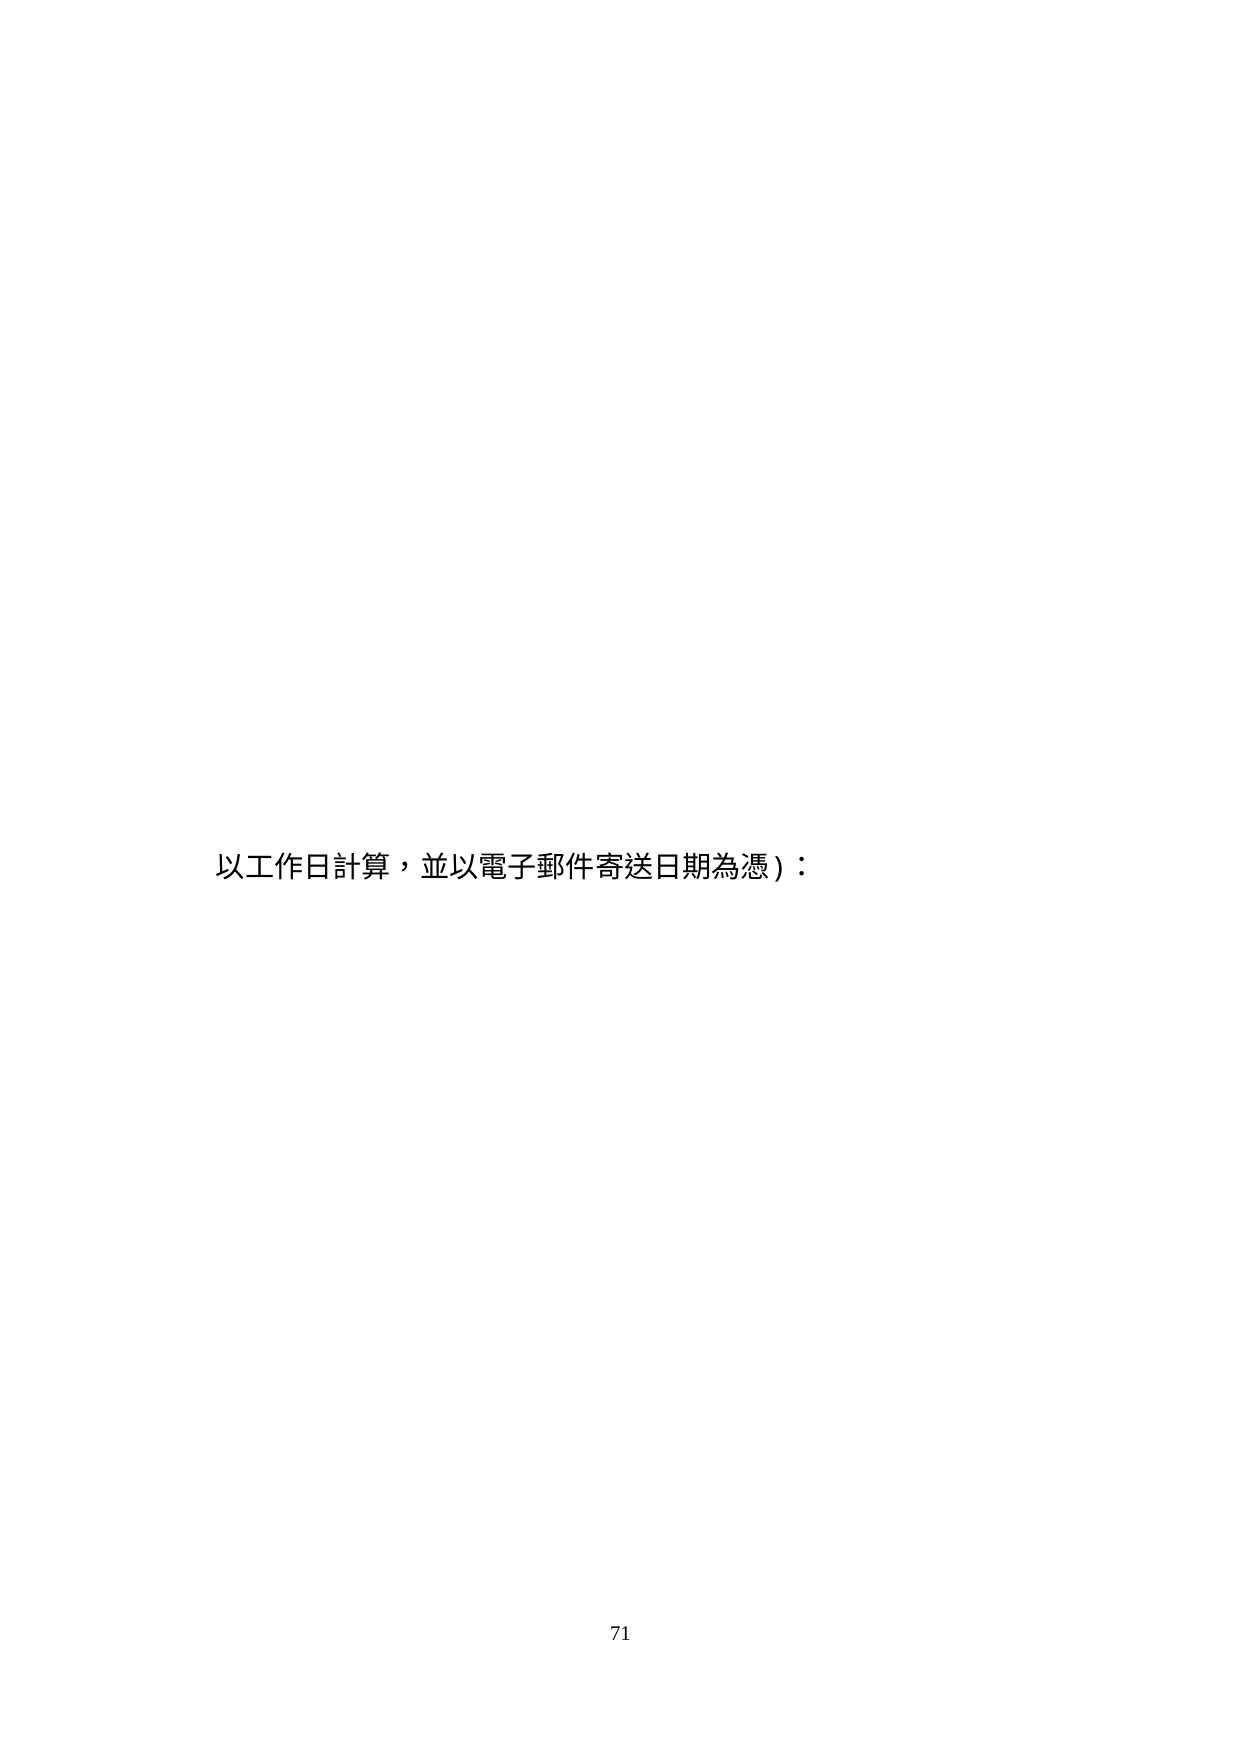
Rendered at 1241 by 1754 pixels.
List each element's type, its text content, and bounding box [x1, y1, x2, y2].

list 以工作日計算，並以電子郵件寄送日期為憑)： [157, 823, 1134, 886]
